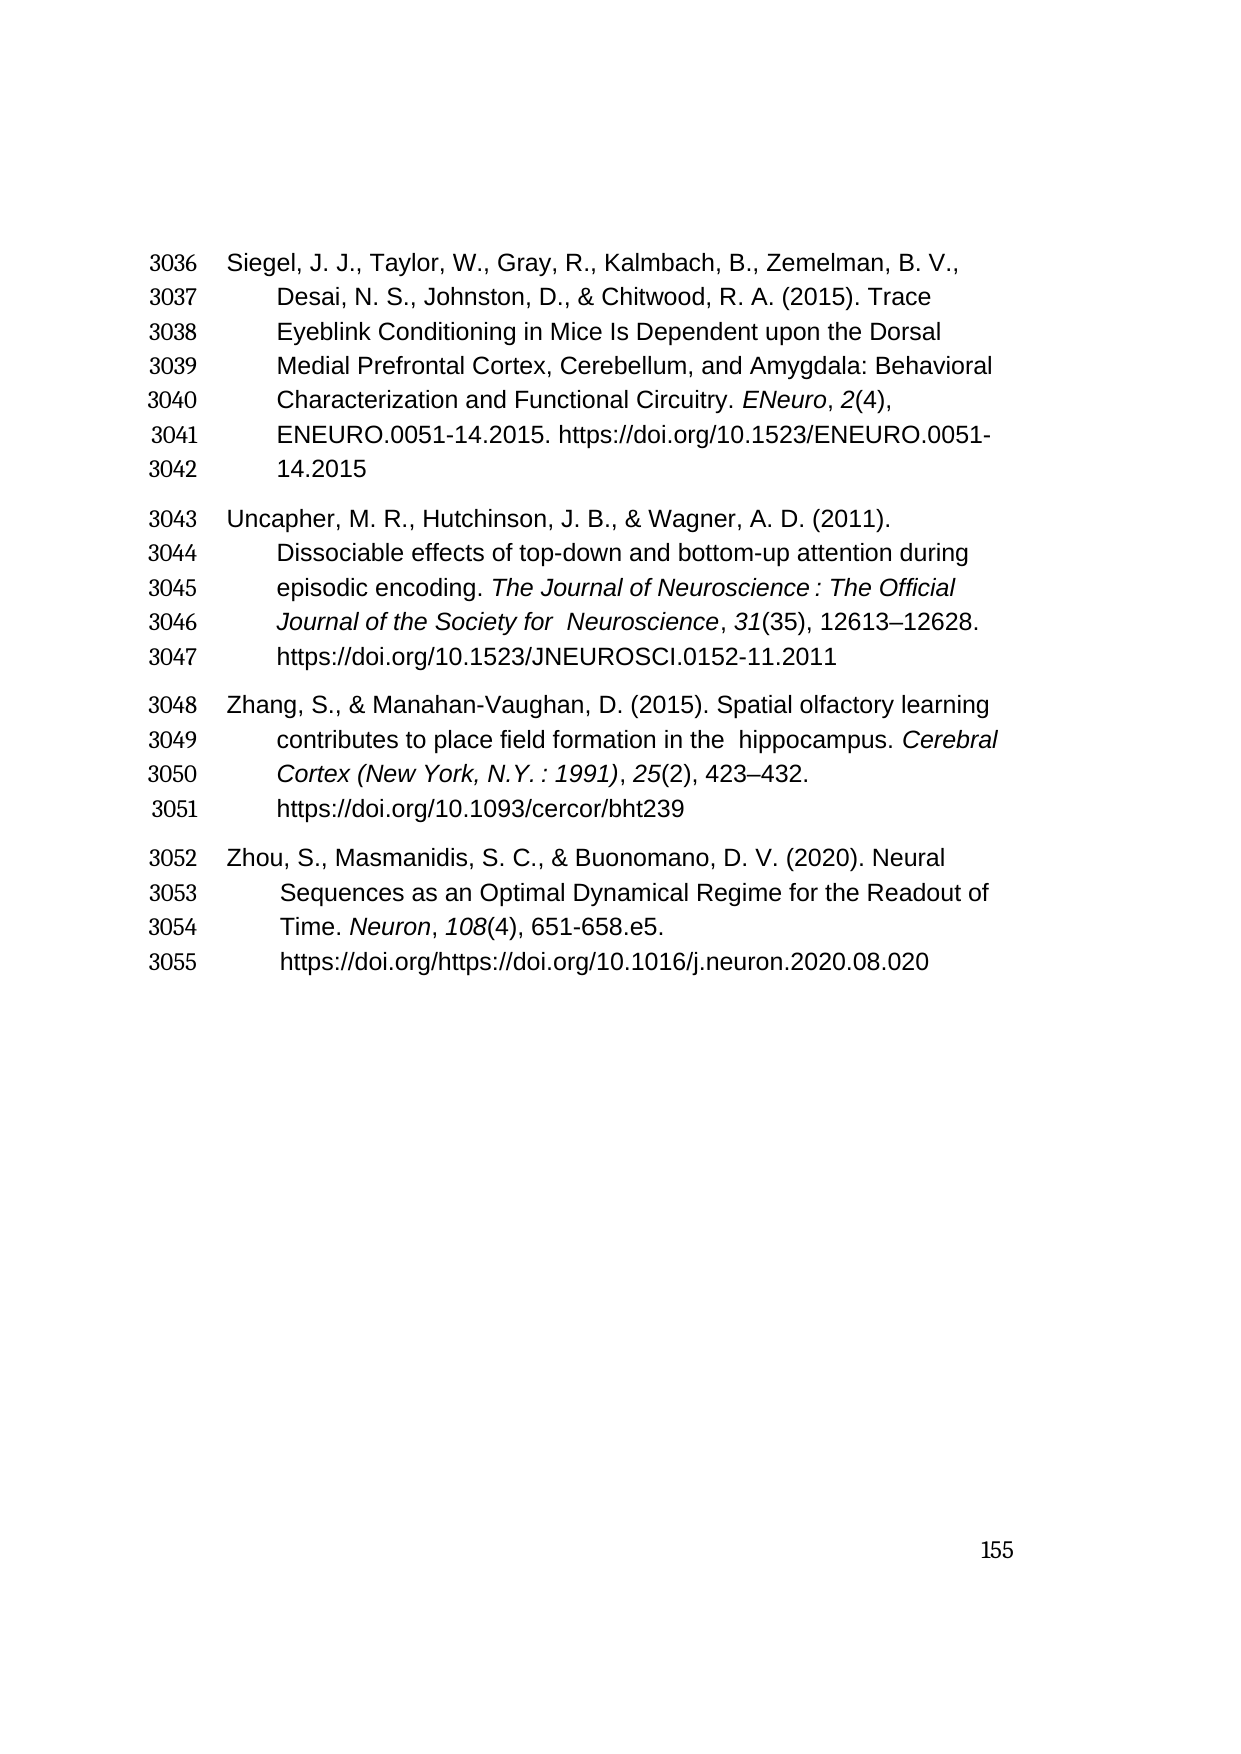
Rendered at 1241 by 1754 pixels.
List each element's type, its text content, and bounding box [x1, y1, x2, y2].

text Uncapher, M. R., Hutchinson, J. B., & Wagner, A. D. (2011). Dissociable effects of top-down and bottom-up attention during episodic encoding. The Journal of Neuroscience : The Official Journal of the Society for Neuroscience, 31(35), 12613–12628. https://doi.org/10.1523/JNEUROSCI.0152-11.2011 [226, 503, 1014, 670]
text Zhou, S., Masmanidis, S. C., & Buonomano, D. V. (2020). Neural Sequences as an Optimal Dynamical Regime for the Readout of Time. Neuron, 108(4), 651-658.e5. https://doi.org/https://doi.org/10.1016/j.neuron.2020.08.020 [226, 843, 1014, 975]
text Siegel, J. J., Taylor, W., Gray, R., Kalmbach, B., Zemelman, B. V., Desai, N. S., Johnston, D., & Chitwood, R. A. (2015). Trace Eyeblink Conditioning in Mice Is Dependent upon the Dorsal Medial Prefrontal Cortex, Cerebellum, and Amygdala: Behavioral Characterization and Functional Circuitry. ENeuro, 2(4), ENEURO.0051-14.2015. https://doi.org/10.1523/ENEURO.0051-14.2015 [226, 248, 1014, 483]
text Zhang, S., & Manahan-Vaughan, D. (2015). Spatial olfactory learning contributes to place field formation in the hippocampus. Cerebral Cortex (New York, N.Y. : 1991), 25(2), 423–432. https://doi.org/10.1093/cercor/bht239 [226, 691, 1014, 823]
